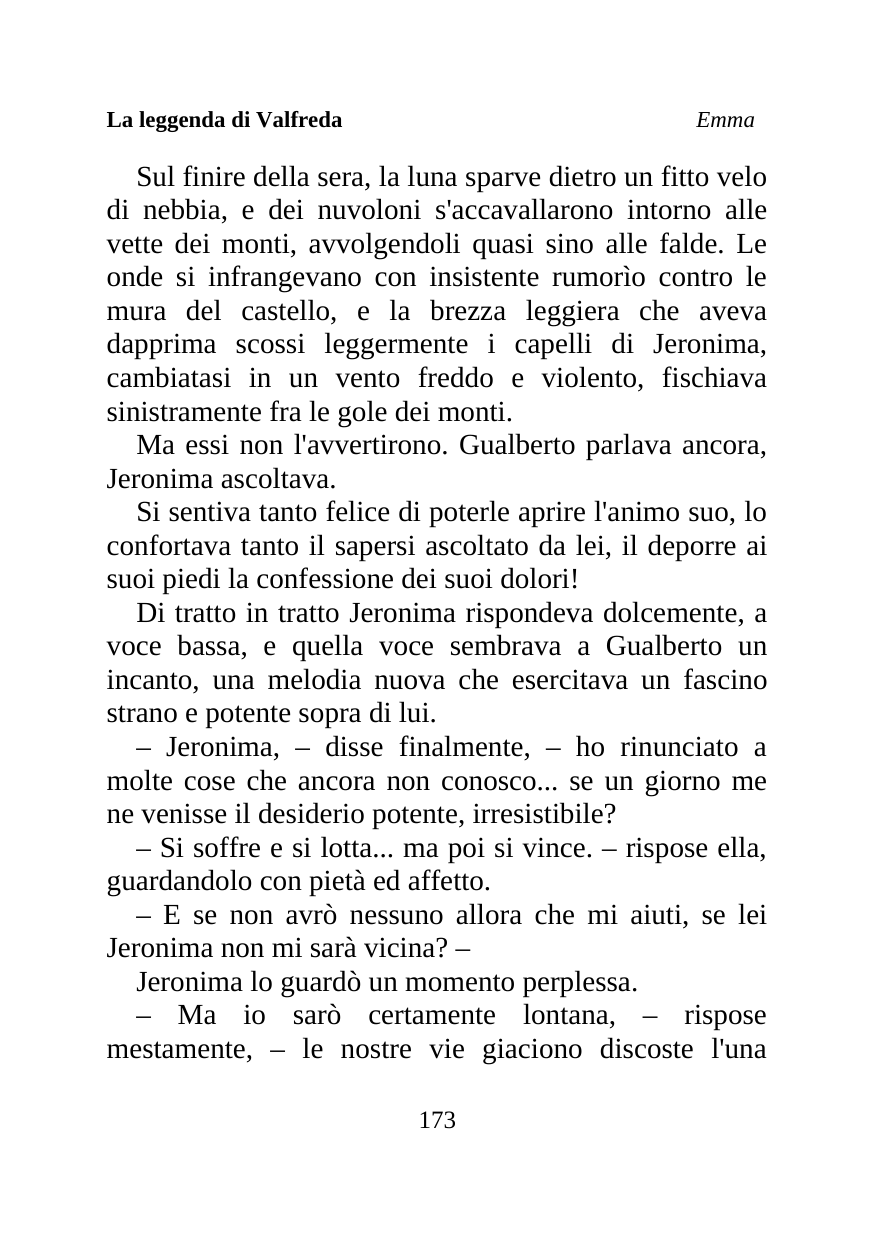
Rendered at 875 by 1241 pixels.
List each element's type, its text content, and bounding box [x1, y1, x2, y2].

text – E se non avrò nessuno allora che mi aiuti, se lei Jeronima non mi sarà vicina? – [106, 897, 768, 964]
text Sul finire della sera, la luna sparve dietro un fitto velo di nebbia, e dei nuvoloni s'accavallarono intorno alle vette dei monti, avvolgendoli quasi sino alle falde. Le onde si infrangevano con insistente rumorìo contro le mura del castello, e la brezza leggiera che aveva dapprima scossi leggermente i capelli di Jeronima, cambiatasi in un vento freddo e violento, fischiava sinistramente fra le gole dei monti. [106, 159, 768, 427]
text Di tratto in tratto Jeronima rispondeva dolcemente, a voce bassa, e quella voce sembrava a Gualberto un incanto, una melodia nuova che esercitava un fascino strano e potente sopra di lui. [106, 595, 768, 729]
text – Si soffre e si lotta... ma poi si vince. – rispose ella, guardandolo con pietà ed affetto. [106, 830, 768, 897]
text – Ma io sarò certamente lontana, – rispose mestamente, – le nostre vie giaciono discoste l'una [106, 997, 768, 1064]
text – Jeronima, – disse finalmente, – ho rinunciato a molte cose che ancora non conosco... se un giorno me ne venisse il desiderio potente, irresistibile? [106, 729, 768, 830]
text Si sentiva tanto felice di poterle aprire l'animo suo, lo confortava tanto il sapersi ascoltato da lei, il deporre ai suoi piedi la confessione dei suoi dolori! [106, 494, 768, 595]
text Jeronima lo guardò un momento perplessa. [106, 964, 768, 997]
text Ma essi non l'avvertirono. Gualberto parlava ancora, Jeronima ascoltava. [106, 427, 768, 494]
